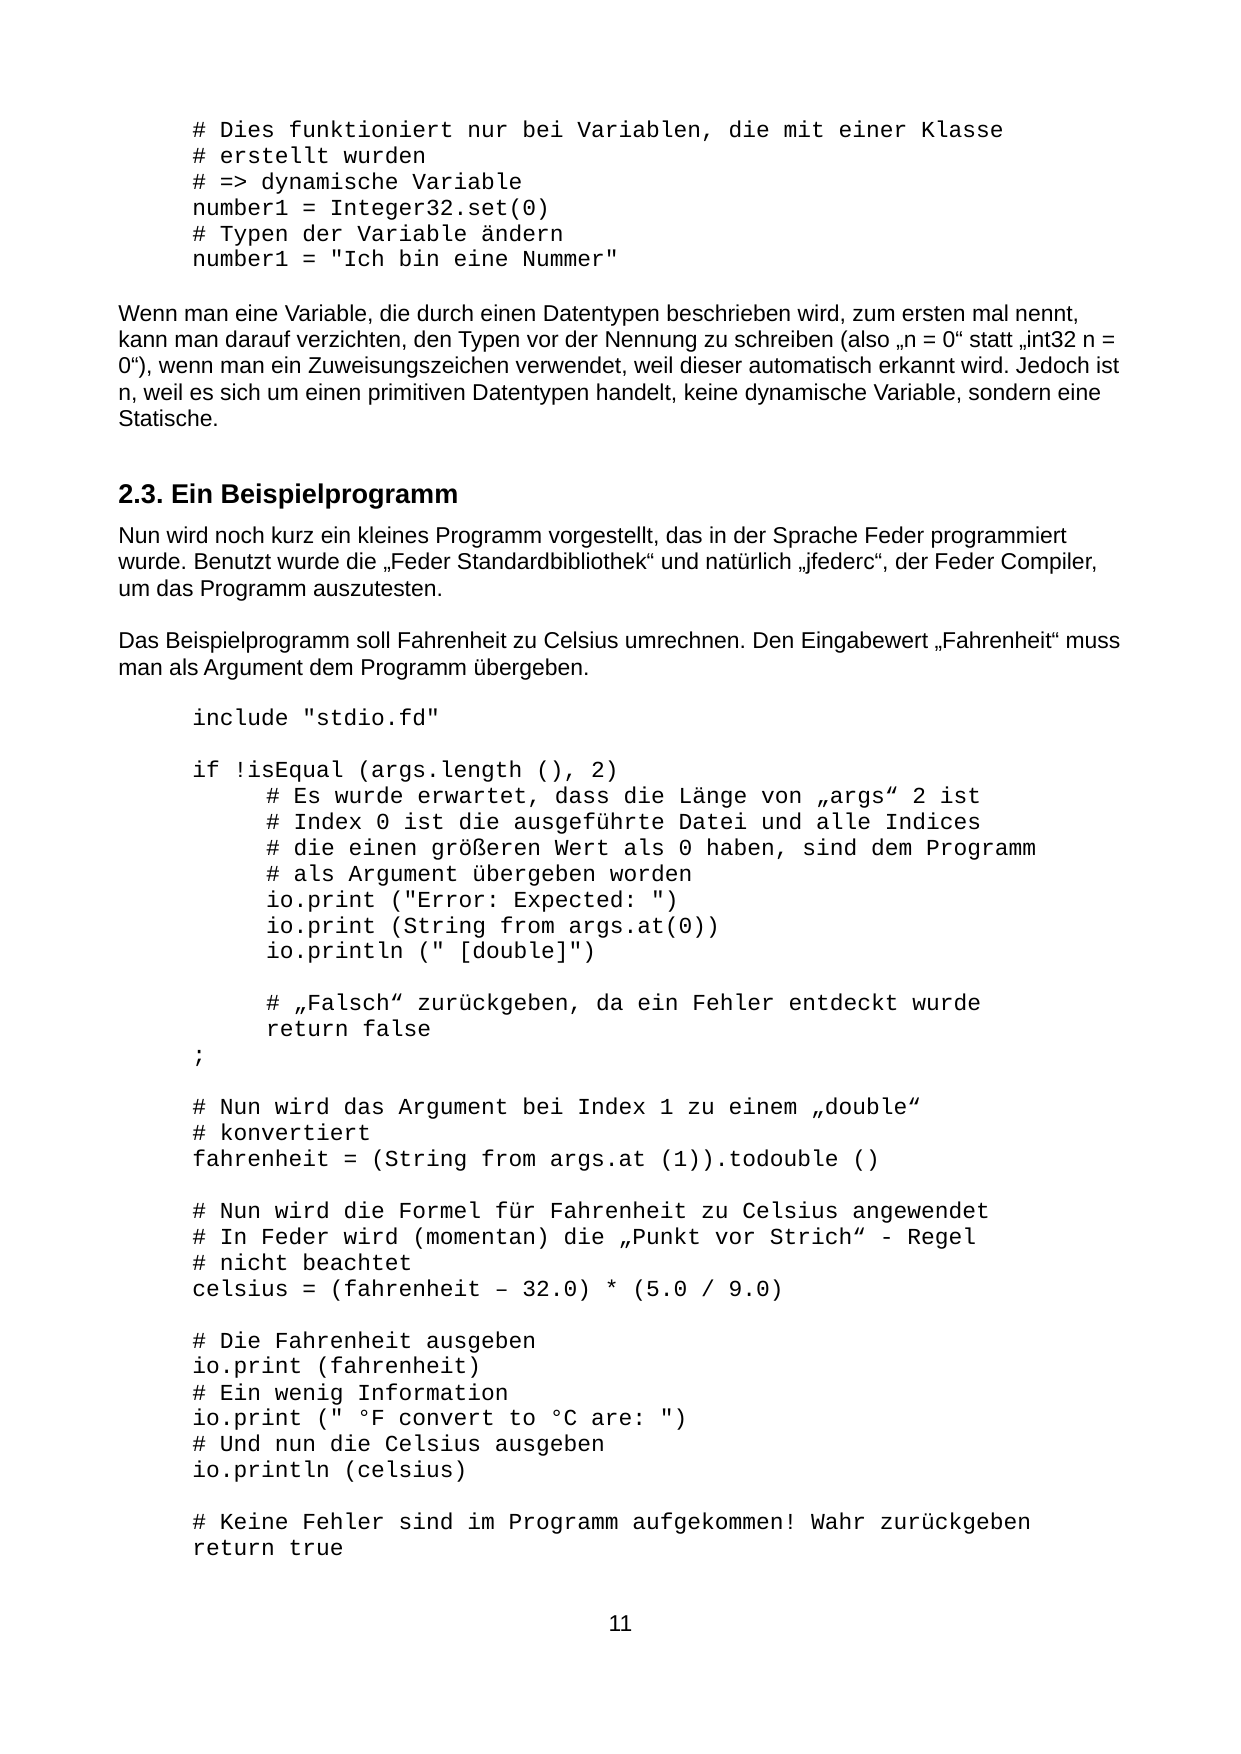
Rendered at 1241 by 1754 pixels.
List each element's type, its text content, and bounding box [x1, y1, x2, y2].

text return true [118, 1536, 1122, 1562]
text # Nun wird das Argument bei Index 1 zu einem „double“ [118, 1096, 1122, 1121]
text return false [118, 1018, 1122, 1044]
text # als Argument übergeben worden [118, 862, 1122, 888]
text # Dies funktioniert nur bei Variablen, die mit einer Klasse [118, 118, 1122, 144]
text # Ein wenig Information [118, 1381, 1122, 1407]
text ; [118, 1044, 1122, 1069]
text io.print (String from args.at(0)) [118, 914, 1122, 940]
text if !isEqual (args.length (), 2) [118, 758, 1122, 784]
text # Nun wird die Formel für Fahrenheit zu Celsius angewendet [118, 1199, 1122, 1225]
text Nun wird noch kurz ein kleines Programm vorgestellt, das in der Sprache Feder programmiert wurde. Benutzt wurde die „Feder Standardbibliothek“ und natürlich „jfederc“, der Feder Compiler, um das Programm auszutesten. [118, 522, 1122, 601]
text io.println (" [double]") [118, 940, 1122, 966]
text io.print ("Error: Expected: ") [118, 888, 1122, 914]
text # erstellt wurden [118, 144, 1122, 170]
text Das Beispielprogramm soll Fahrenheit zu Celsius umrechnen. Den Eingabewert „Fahrenheit“ muss man als Argument dem Programm übergeben. [118, 627, 1122, 680]
text # nicht beachtet [118, 1251, 1122, 1277]
text io.println (celsius) [118, 1459, 1122, 1484]
text # Typen der Variable ändern [118, 222, 1122, 248]
text # konvertiert [118, 1121, 1122, 1147]
text # Keine Fehler sind im Programm aufgekommen! Wahr zurückgeben [118, 1511, 1122, 1536]
text io.print (fahrenheit) [118, 1355, 1122, 1381]
text # „Falsch“ zurückgeben, da ein Fehler entdeckt wurde [118, 992, 1122, 1018]
text fahrenheit = (String from args.at (1)).todouble () [118, 1147, 1122, 1173]
text # Es wurde erwartet, dass die Länge von „args“ 2 ist [118, 784, 1122, 810]
text Wenn man eine Variable, die durch einen Datentypen beschrieben wird, zum ersten mal nennt, kann man darauf verzichten, den Typen vor der Nennung zu schreiben (also „n = 0“ statt „int32 n = 0“), wenn man ein Zuweisungszeichen verwendet, weil dieser automatisch erkannt wird. Jedoch ist n, weil es sich um einen primitiven Datentypen handelt, keine dynamische Variable, sondern eine Statische. [118, 300, 1122, 431]
text include "stdio.fd" [118, 706, 1122, 732]
text # Und nun die Celsius ausgeben [118, 1433, 1122, 1459]
text # => dynamische Variable [118, 170, 1122, 196]
text celsius = (fahrenheit – 32.0) * (5.0 / 9.0) [118, 1277, 1122, 1303]
text number1 = Integer32.set(0) [118, 196, 1122, 222]
text # Die Fahrenheit ausgeben [118, 1329, 1122, 1355]
text # Index 0 ist die ausgeführte Datei und alle Indices [118, 810, 1122, 836]
text # die einen größeren Wert als 0 haben, sind dem Programm [118, 836, 1122, 862]
text number1 = "Ich bin eine Nummer" [118, 248, 1122, 274]
text io.print (" °F convert to °C are: ") [118, 1407, 1122, 1433]
text # In Feder wird (momentan) die „Punkt vor Strich“ - Regel [118, 1225, 1122, 1251]
subtitle 2.3. Ein Beispielprogramm [118, 478, 1122, 509]
